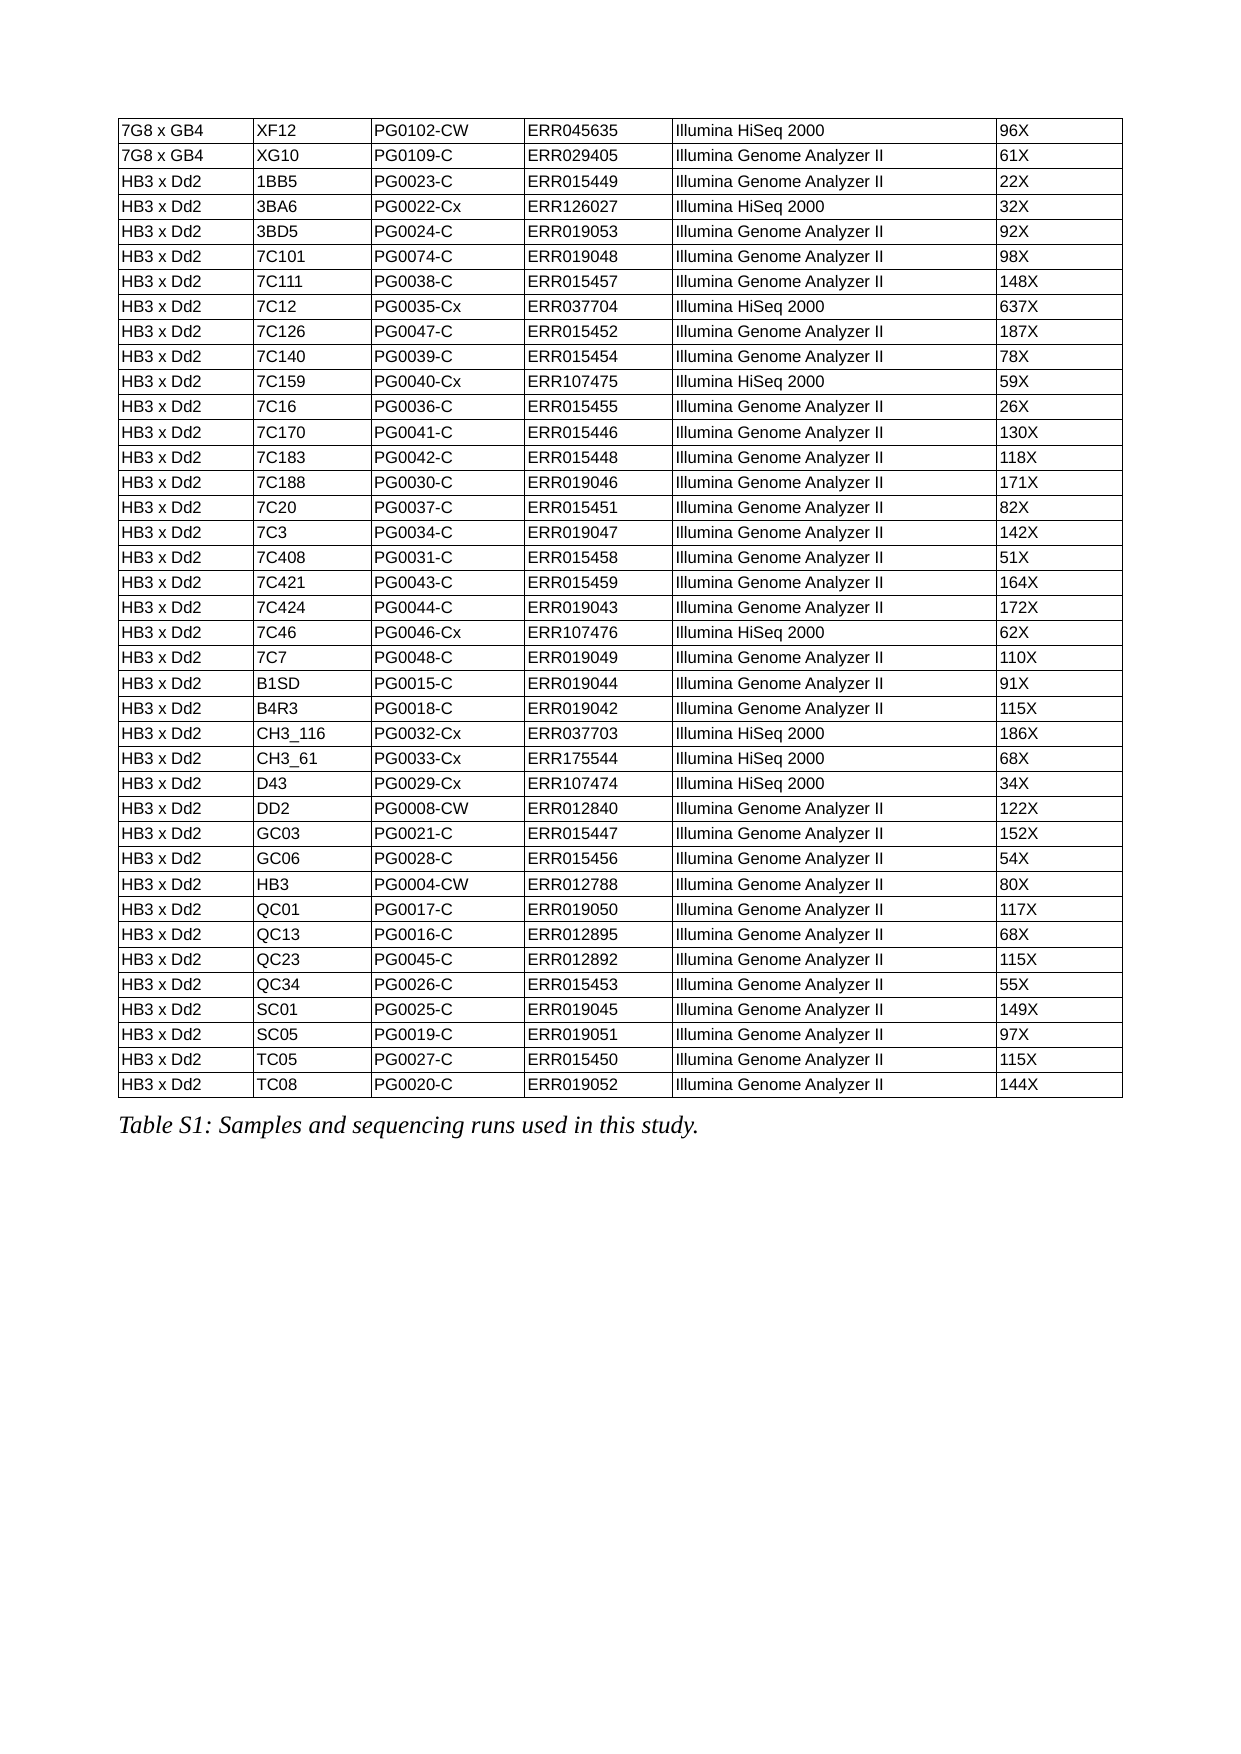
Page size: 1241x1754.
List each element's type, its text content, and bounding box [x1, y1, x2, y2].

table_cell 55X [997, 973, 1122, 997]
table_cell PG0026-C [372, 973, 524, 997]
table_cell 115X [997, 948, 1122, 972]
table_cell Illumina Genome Analyzer II [673, 144, 996, 168]
table_cell 171X [997, 471, 1122, 495]
table_cell PG0031-C [372, 546, 524, 570]
table_cell PG0042-C [372, 446, 524, 469]
table_cell 7C16 [254, 395, 371, 419]
table_cell ERR107475 [525, 370, 672, 394]
table_cell Illumina Genome Analyzer II [673, 671, 996, 696]
table_cell ERR019045 [525, 998, 672, 1022]
table_cell HB3 x Dd2 [119, 697, 253, 721]
table_cell TC08 [254, 1073, 371, 1097]
table_cell Illumina Genome Analyzer II [673, 220, 996, 244]
table_cell QC23 [254, 948, 371, 972]
table_cell Illumina HiSeq 2000 [673, 119, 996, 143]
table_cell Illumina Genome Analyzer II [673, 872, 996, 896]
table_cell PG0045-C [372, 948, 524, 972]
table_cell QC01 [254, 897, 371, 921]
table_cell ERR015455 [525, 395, 672, 419]
table_cell CH3_61 [254, 747, 371, 771]
table_cell 172X [997, 596, 1122, 620]
table_cell PG0025-C [372, 998, 524, 1022]
table_cell 142X [997, 521, 1122, 545]
table_cell 96X [997, 119, 1122, 143]
table_cell 637X [997, 295, 1122, 319]
table_cell 3BD5 [254, 220, 371, 244]
table_cell Illumina Genome Analyzer II [673, 973, 996, 997]
table_cell 7C111 [254, 270, 371, 294]
table_cell PG0022-Cx [372, 195, 524, 218]
table_cell 92X [997, 220, 1122, 244]
table_cell Illumina Genome Analyzer II [673, 646, 996, 670]
table_cell 149X [997, 998, 1122, 1022]
table_cell PG0037-C [372, 496, 524, 520]
table_cell DD2 [254, 797, 371, 821]
table_cell PG0018-C [372, 697, 524, 721]
table_cell 34X [997, 772, 1122, 796]
table_cell 7C20 [254, 496, 371, 520]
table_cell ERR015459 [525, 571, 672, 595]
table_cell 7C188 [254, 471, 371, 495]
table_cell 22X [997, 169, 1122, 193]
table_cell QC34 [254, 973, 371, 997]
table_cell HB3 x Dd2 [119, 220, 253, 244]
table_cell Illumina HiSeq 2000 [673, 621, 996, 645]
table_cell PG0039-C [372, 345, 524, 369]
table_cell ERR019044 [525, 671, 672, 696]
table_cell ERR019042 [525, 697, 672, 721]
table_cell 59X [997, 370, 1122, 394]
table_cell Illumina Genome Analyzer II [673, 922, 996, 947]
table_cell ERR107476 [525, 621, 672, 645]
table_cell ERR012788 [525, 872, 672, 896]
table_cell 78X [997, 345, 1122, 369]
table_cell PG0020-C [372, 1073, 524, 1097]
table_cell 152X [997, 822, 1122, 846]
table_cell ERR015448 [525, 446, 672, 469]
table_cell PG0074-C [372, 245, 524, 269]
table_cell ERR019043 [525, 596, 672, 620]
table_cell 117X [997, 897, 1122, 921]
table_cell ERR126027 [525, 195, 672, 218]
table_cell Illumina Genome Analyzer II [673, 897, 996, 921]
table_cell HB3 x Dd2 [119, 446, 253, 469]
table_cell 7C408 [254, 546, 371, 570]
table_cell GC03 [254, 822, 371, 846]
table_cell HB3 x Dd2 [119, 772, 253, 796]
table_cell ERR015449 [525, 169, 672, 193]
table_cell Illumina HiSeq 2000 [673, 370, 996, 394]
table_cell 7C101 [254, 245, 371, 269]
table_cell PG0015-C [372, 671, 524, 696]
table_cell Illumina Genome Analyzer II [673, 697, 996, 721]
table_cell ERR015453 [525, 973, 672, 997]
table_cell HB3 x Dd2 [119, 420, 253, 444]
table_cell 1BB5 [254, 169, 371, 193]
table_cell ERR015450 [525, 1048, 672, 1072]
table_cell PG0029-Cx [372, 772, 524, 796]
table_cell Illumina HiSeq 2000 [673, 747, 996, 771]
table_cell 7C12 [254, 295, 371, 319]
table_cell 7G8 x GB4 [119, 119, 253, 143]
table_cell ERR012840 [525, 797, 672, 821]
table_cell 122X [997, 797, 1122, 821]
table_cell PG0047-C [372, 320, 524, 344]
table_cell Illumina Genome Analyzer II [673, 521, 996, 545]
table_cell PG0048-C [372, 646, 524, 670]
table_cell HB3 x Dd2 [119, 1048, 253, 1072]
table_cell Illumina Genome Analyzer II [673, 345, 996, 369]
table_cell 110X [997, 646, 1122, 670]
table_cell PG0034-C [372, 521, 524, 545]
table_cell Illumina Genome Analyzer II [673, 395, 996, 419]
table_cell 115X [997, 1048, 1122, 1072]
table_cell 51X [997, 546, 1122, 570]
table_cell ERR037703 [525, 722, 672, 746]
table_cell Illumina Genome Analyzer II [673, 546, 996, 570]
table_cell Illumina Genome Analyzer II [673, 270, 996, 294]
table_cell HB3 x Dd2 [119, 370, 253, 394]
table_cell HB3 x Dd2 [119, 546, 253, 570]
table_cell 26X [997, 395, 1122, 419]
table_cell Illumina Genome Analyzer II [673, 571, 996, 595]
table_cell 148X [997, 270, 1122, 294]
table_cell HB3 x Dd2 [119, 671, 253, 696]
table_cell Illumina Genome Analyzer II [673, 1073, 996, 1097]
table_cell ERR029405 [525, 144, 672, 168]
table_cell Illumina Genome Analyzer II [673, 998, 996, 1022]
table_cell 91X [997, 671, 1122, 696]
table_cell Illumina Genome Analyzer II [673, 1023, 996, 1047]
table_cell 7C424 [254, 596, 371, 620]
table_cell 7C159 [254, 370, 371, 394]
table_cell Illumina Genome Analyzer II [673, 245, 996, 269]
table_cell HB3 x Dd2 [119, 471, 253, 495]
table_cell PG0019-C [372, 1023, 524, 1047]
table_cell PG0041-C [372, 420, 524, 444]
table_cell 7C46 [254, 621, 371, 645]
table_cell 68X [997, 922, 1122, 947]
table_cell PG0035-Cx [372, 295, 524, 319]
table_cell HB3 x Dd2 [119, 596, 253, 620]
table_cell 54X [997, 847, 1122, 871]
table_cell Illumina Genome Analyzer II [673, 471, 996, 495]
table_cell D43 [254, 772, 371, 796]
table_cell PG0033-Cx [372, 747, 524, 771]
table_cell PG0004-CW [372, 872, 524, 896]
table_cell Illumina Genome Analyzer II [673, 822, 996, 846]
table_cell ERR019048 [525, 245, 672, 269]
table_cell ERR019046 [525, 471, 672, 495]
table_cell Illumina Genome Analyzer II [673, 446, 996, 469]
table_cell HB3 x Dd2 [119, 395, 253, 419]
table_cell PG0024-C [372, 220, 524, 244]
table_cell 82X [997, 496, 1122, 520]
table_cell Illumina Genome Analyzer II [673, 1048, 996, 1072]
text Table S1: Samples and sequencing runs used in this study. [118, 1110, 1122, 1138]
table_cell PG0016-C [372, 922, 524, 947]
table_cell CH3_116 [254, 722, 371, 746]
table_cell PG0008-CW [372, 797, 524, 821]
table_cell HB3 x Dd2 [119, 872, 253, 896]
table_cell PG0030-C [372, 471, 524, 495]
table_cell ERR015452 [525, 320, 672, 344]
table_cell 7C126 [254, 320, 371, 344]
table_cell PG0040-Cx [372, 370, 524, 394]
table_cell PG0046-Cx [372, 621, 524, 645]
table_cell 61X [997, 144, 1122, 168]
table_cell ERR012892 [525, 948, 672, 972]
table_cell HB3 x Dd2 [119, 973, 253, 997]
table_cell PG0023-C [372, 169, 524, 193]
table_cell B4R3 [254, 697, 371, 721]
table_cell Illumina Genome Analyzer II [673, 596, 996, 620]
table_cell HB3 x Dd2 [119, 998, 253, 1022]
table_cell 144X [997, 1073, 1122, 1097]
table_cell ERR037704 [525, 295, 672, 319]
table_cell 68X [997, 747, 1122, 771]
table_cell Illumina HiSeq 2000 [673, 772, 996, 796]
table_cell QC13 [254, 922, 371, 947]
table_cell HB3 [254, 872, 371, 896]
table_cell 130X [997, 420, 1122, 444]
table_cell HB3 x Dd2 [119, 1023, 253, 1047]
table_cell PG0032-Cx [372, 722, 524, 746]
table_cell ERR019047 [525, 521, 672, 545]
table_cell 115X [997, 697, 1122, 721]
table_cell 32X [997, 195, 1122, 218]
table_cell ERR015457 [525, 270, 672, 294]
table_cell HB3 x Dd2 [119, 345, 253, 369]
table_cell Illumina HiSeq 2000 [673, 295, 996, 319]
table_cell ERR012895 [525, 922, 672, 947]
table_cell 7C170 [254, 420, 371, 444]
table_cell Illumina Genome Analyzer II [673, 420, 996, 444]
table_cell 3BA6 [254, 195, 371, 218]
table_cell ERR019050 [525, 897, 672, 921]
table_cell XF12 [254, 119, 371, 143]
table_cell HB3 x Dd2 [119, 948, 253, 972]
table_cell 7C140 [254, 345, 371, 369]
table_cell HB3 x Dd2 [119, 621, 253, 645]
table_cell 62X [997, 621, 1122, 645]
table_cell Illumina Genome Analyzer II [673, 320, 996, 344]
table_cell 186X [997, 722, 1122, 746]
table_cell GC06 [254, 847, 371, 871]
table_cell SC01 [254, 998, 371, 1022]
table_cell HB3 x Dd2 [119, 646, 253, 670]
table_cell SC05 [254, 1023, 371, 1047]
table_cell 97X [997, 1023, 1122, 1047]
table_cell Illumina HiSeq 2000 [673, 195, 996, 218]
table_cell 164X [997, 571, 1122, 595]
table_cell HB3 x Dd2 [119, 747, 253, 771]
table_cell 187X [997, 320, 1122, 344]
table_cell 7C7 [254, 646, 371, 670]
table_cell ERR019051 [525, 1023, 672, 1047]
table_cell HB3 x Dd2 [119, 797, 253, 821]
table_cell PG0021-C [372, 822, 524, 846]
table_cell HB3 x Dd2 [119, 847, 253, 871]
table_cell HB3 x Dd2 [119, 521, 253, 545]
table_cell 7C183 [254, 446, 371, 469]
table_cell HB3 x Dd2 [119, 295, 253, 319]
table_cell Illumina HiSeq 2000 [673, 722, 996, 746]
table_cell ERR019049 [525, 646, 672, 670]
table_cell B1SD [254, 671, 371, 696]
table_cell HB3 x Dd2 [119, 195, 253, 218]
table_cell Illumina Genome Analyzer II [673, 496, 996, 520]
table_cell Illumina Genome Analyzer II [673, 169, 996, 193]
table_cell HB3 x Dd2 [119, 571, 253, 595]
table_cell PG0028-C [372, 847, 524, 871]
table_cell HB3 x Dd2 [119, 496, 253, 520]
table_cell HB3 x Dd2 [119, 169, 253, 193]
table_cell ERR015454 [525, 345, 672, 369]
table_cell HB3 x Dd2 [119, 897, 253, 921]
table_cell ERR019052 [525, 1073, 672, 1097]
table_cell ERR015458 [525, 546, 672, 570]
table_cell ERR015456 [525, 847, 672, 871]
table_cell HB3 x Dd2 [119, 722, 253, 746]
table_cell PG0109-C [372, 144, 524, 168]
table_cell PG0044-C [372, 596, 524, 620]
table_cell HB3 x Dd2 [119, 1073, 253, 1097]
table_cell 7C3 [254, 521, 371, 545]
table_cell ERR015451 [525, 496, 672, 520]
table_cell XG10 [254, 144, 371, 168]
table_cell PG0038-C [372, 270, 524, 294]
table_cell 80X [997, 872, 1122, 896]
table_cell PG0102-CW [372, 119, 524, 143]
table_cell ERR175544 [525, 747, 672, 771]
table_cell HB3 x Dd2 [119, 245, 253, 269]
table_cell TC05 [254, 1048, 371, 1072]
table_cell PG0036-C [372, 395, 524, 419]
table_cell Illumina Genome Analyzer II [673, 797, 996, 821]
table_cell PG0043-C [372, 571, 524, 595]
table_cell HB3 x Dd2 [119, 320, 253, 344]
table_cell ERR015446 [525, 420, 672, 444]
table_cell 7G8 x GB4 [119, 144, 253, 168]
table_cell ERR045635 [525, 119, 672, 143]
table_cell 118X [997, 446, 1122, 469]
table_cell PG0027-C [372, 1048, 524, 1072]
table_cell 7C421 [254, 571, 371, 595]
table_cell 98X [997, 245, 1122, 269]
table_cell ERR015447 [525, 822, 672, 846]
table_cell ERR019053 [525, 220, 672, 244]
table_cell ERR107474 [525, 772, 672, 796]
table_cell Illumina Genome Analyzer II [673, 847, 996, 871]
table_cell HB3 x Dd2 [119, 922, 253, 947]
table_cell Illumina Genome Analyzer II [673, 948, 996, 972]
table_cell PG0017-C [372, 897, 524, 921]
table_cell HB3 x Dd2 [119, 270, 253, 294]
table_cell HB3 x Dd2 [119, 822, 253, 846]
